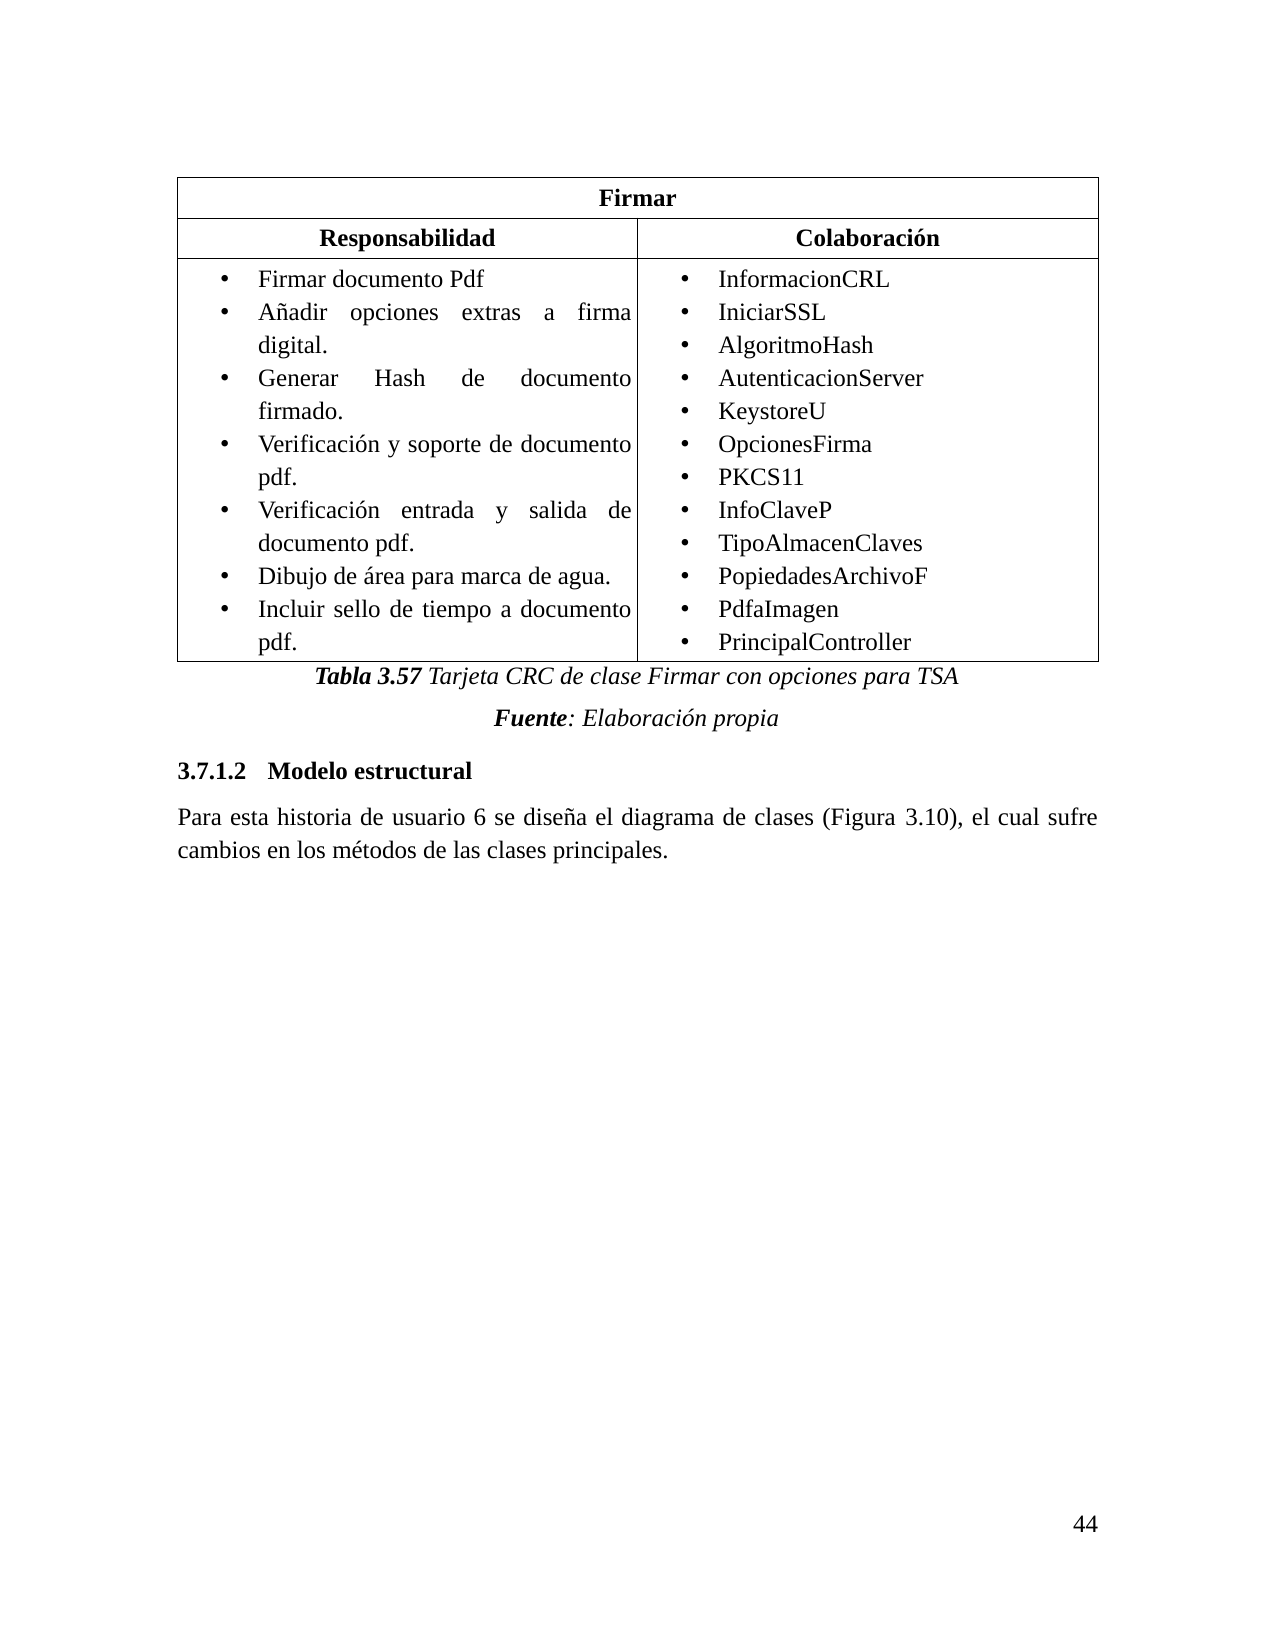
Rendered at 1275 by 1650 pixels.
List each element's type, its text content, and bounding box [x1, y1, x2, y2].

table_cell Firmar documento Pdf Añadir opciones extras a firma digital. Generar Hash de documento firmado. Verificación y soporte de documento pdf. Verificación entrada y salida de documento pdf. Dibujo de área para marca de agua. Incluir sello de tiempo a documento pdf. [178, 259, 637, 661]
table_cell InformacionCRL IniciarSSL AlgoritmoHash AutenticacionServer KeystoreU OpcionesFirma PKCS11 InfoClaveP TipoAlmacenClaves PopiedadesArchivoF PdfaImagen PrincipalController [638, 259, 1098, 661]
text Fuente: Elaboración propia [177, 703, 1098, 731]
table_cell Responsabilidad [178, 219, 637, 258]
subtitle Modelo estructural [177, 756, 1098, 785]
table_cell Colaboración [638, 219, 1098, 258]
text Para esta historia de usuario 6 se diseña el diagrama de clases (Figura 3.10), el cual sufre cambios en los métodos de las clases principales. [177, 802, 1098, 863]
table_header Firmar [178, 178, 1098, 217]
text Tabla 3.57 Tarjeta CRC de clase Firmar con opciones para TSA [177, 662, 1098, 690]
